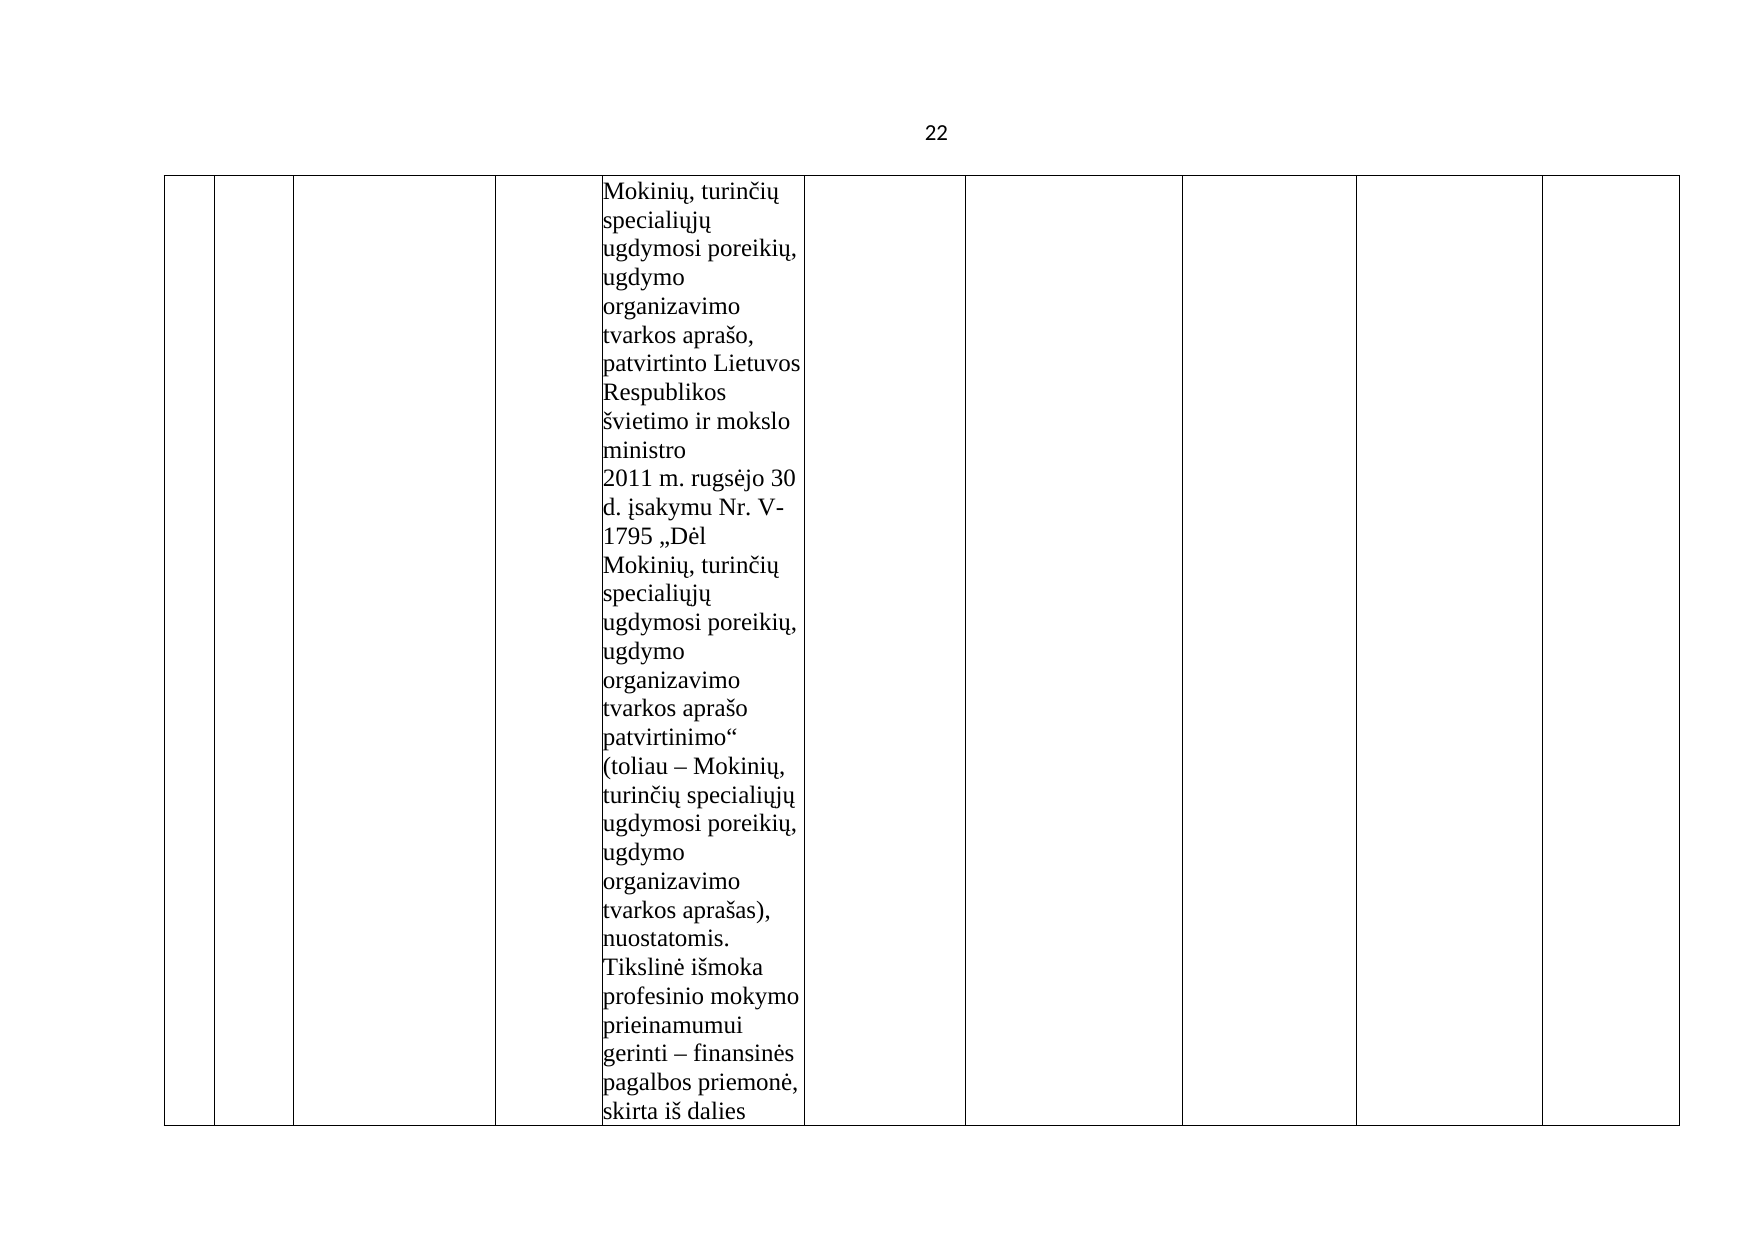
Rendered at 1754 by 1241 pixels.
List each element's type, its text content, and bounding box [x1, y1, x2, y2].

table_cell [966, 176, 1182, 1125]
table_cell Mokinių, turinčių specialiųjų ugdymosi poreikių, ugdymo organizavimo tvarkos aprašo, patvirtinto Lietuvos Respublikos švietimo ir mokslo ministro 2011 m. rugsėjo 30 d. įsakymu Nr. V-1795 „Dėl Mokinių, turinčių specialiųjų ugdymosi poreikių, ugdymo organizavimo tvarkos aprašo patvirtinimo“ (toliau – Mokinių, turinčių specialiųjų ugdymosi poreikių, ugdymo organizavimo tvarkos aprašas), nuostatomis. Tikslinė išmoka profesinio mokymo prieinamumui gerinti – finansinės pagalbos priemonė, skirta iš dalies [603, 176, 804, 1125]
table_cell [1543, 176, 1679, 1125]
table_cell [1357, 176, 1542, 1125]
table_cell [294, 176, 495, 1125]
table_cell [496, 176, 602, 1125]
table_cell [805, 176, 965, 1125]
table_cell [1183, 176, 1356, 1125]
table_cell [215, 176, 293, 1125]
table_cell [165, 176, 214, 1125]
